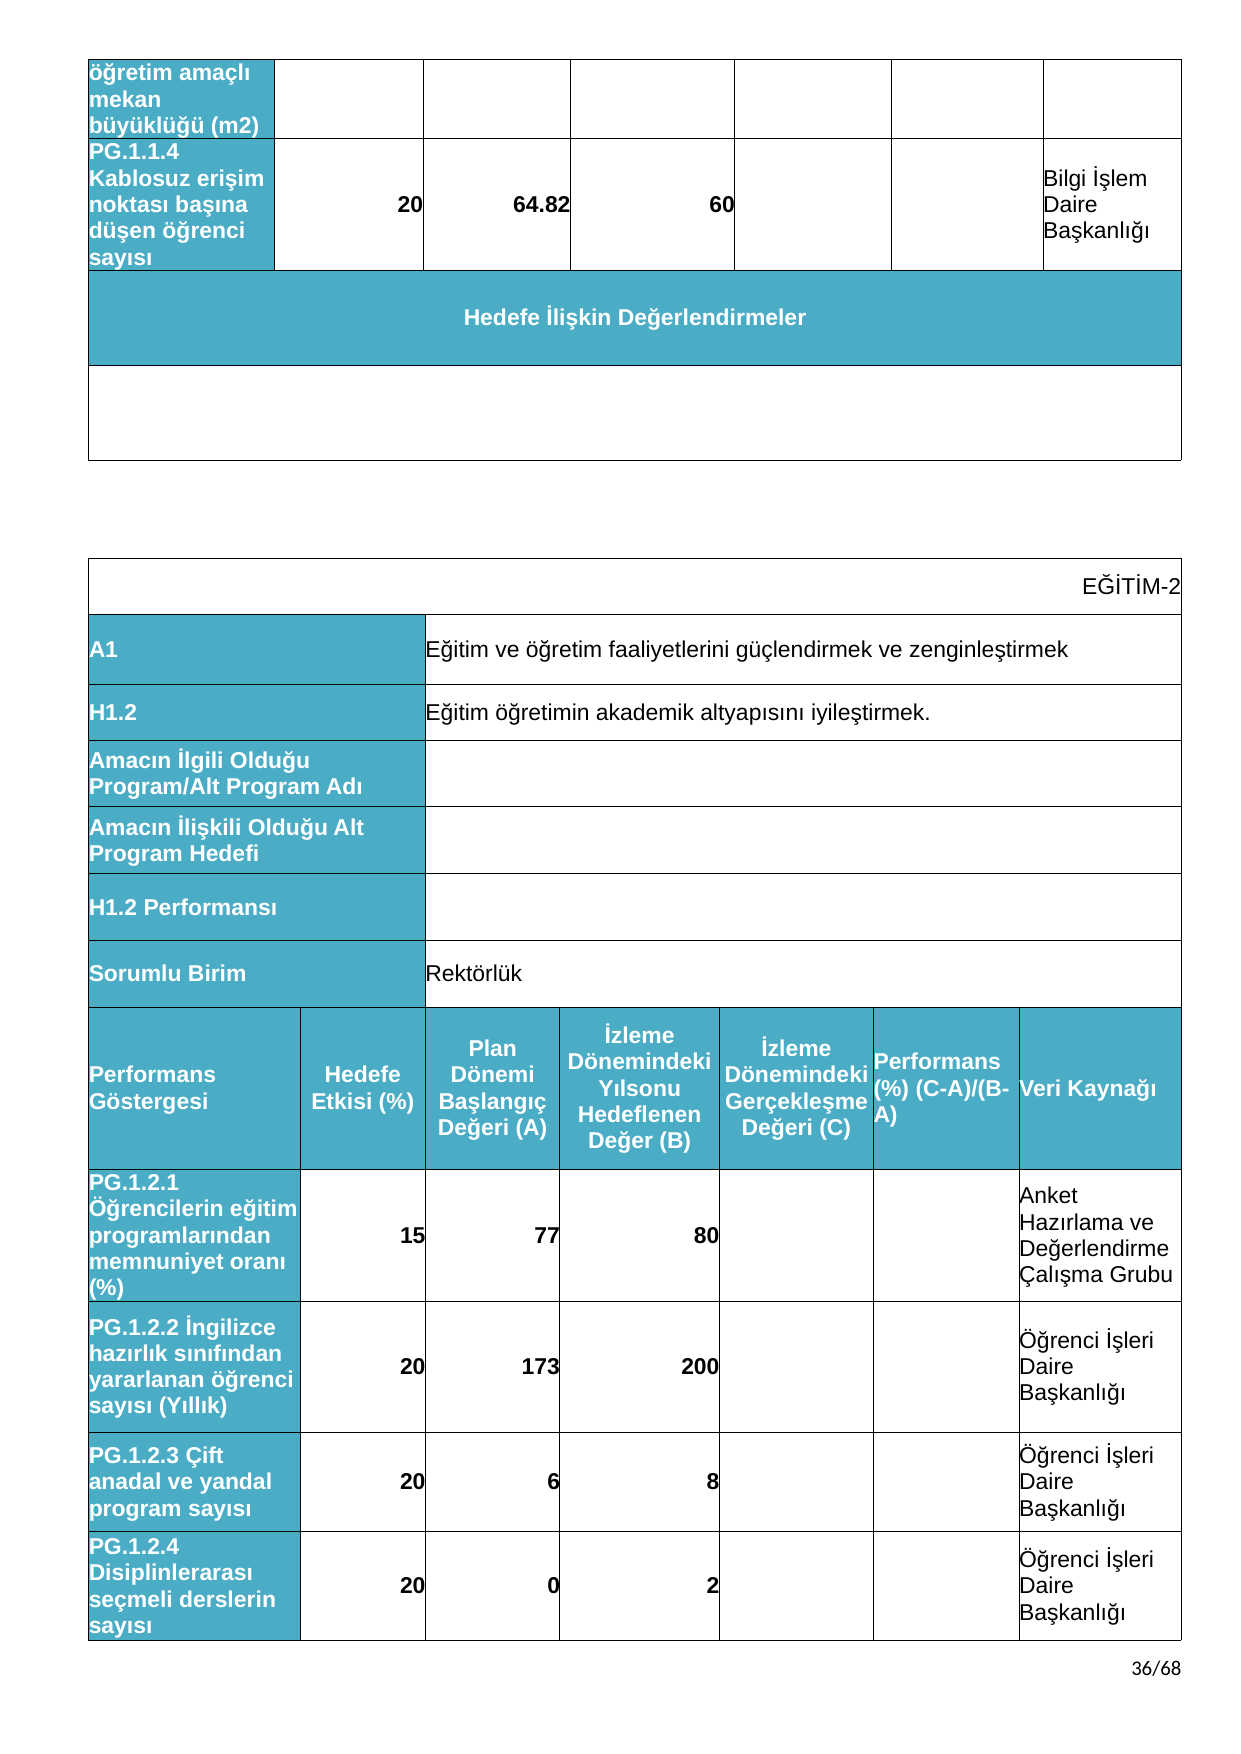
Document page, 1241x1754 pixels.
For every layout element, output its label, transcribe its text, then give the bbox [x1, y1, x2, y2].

table_cell 64,82 [424, 139, 570, 270]
table_cell [1044, 60, 1181, 138]
table_cell 20 [275, 139, 423, 270]
table_cell 20 [301, 1532, 425, 1640]
table_cell 2 [560, 1532, 719, 1640]
table_cell Hedefe İlişkin Değerlendirmeler [89, 271, 1181, 365]
table_cell A1 [89, 615, 425, 684]
table_cell [720, 1170, 873, 1301]
table_cell İzleme Dönemindeki Gerçekleşme Değeri (C) [720, 1008, 873, 1169]
table_cell öğretim amaçlı mekan büyüklüğü (m2) [89, 60, 274, 138]
table_cell Anket Hazırlama ve Değerlendirme Çalışma Grubu [1020, 1170, 1181, 1301]
table_cell Amacın İlişkili Olduğu Alt Program Hedefi [89, 807, 425, 873]
table_cell 15 [301, 1170, 425, 1301]
table_cell 8,47 [424, 60, 570, 138]
table_cell PG.1.2.3 Çift anadal ve yandal program sayısı [89, 1433, 300, 1531]
table_cell Performans Göstergesi [89, 1008, 300, 1169]
table_cell Eğitim ve öğretim faaliyetlerini güçlendirmek ve zenginleştirmek [426, 615, 1181, 684]
table_cell [874, 1170, 1019, 1301]
table_cell H1.2 Performansı [89, 874, 425, 940]
table_cell [720, 1532, 873, 1640]
table_cell 80 [560, 1170, 719, 1301]
table_cell 8,50 [571, 60, 734, 138]
table_cell [874, 1433, 1019, 1531]
table_cell [426, 807, 1181, 873]
table_cell [874, 1532, 1019, 1640]
table_cell 173 [426, 1302, 559, 1432]
table_cell [874, 1302, 1019, 1432]
table_cell 60 [571, 139, 734, 270]
table_cell [426, 741, 1181, 806]
table_cell [735, 139, 891, 270]
table_header EĞİTİM-2 [89, 559, 1181, 614]
table_cell [892, 60, 1043, 138]
table_cell 200 [560, 1302, 719, 1432]
table_cell PG.1.2.1 Öğrencilerin eğitim programlarından memnuniyet oranı (%) [89, 1170, 300, 1301]
table_cell [89, 366, 1181, 460]
table_cell 6 [426, 1433, 559, 1531]
table_cell [892, 139, 1043, 270]
table_cell Amacın İlgili Olduğu Program/Alt Program Adı [89, 741, 425, 806]
table_cell [720, 1302, 873, 1432]
table_cell Performans (%) (C-A)/(B-A) [874, 1008, 1019, 1169]
table_cell 20 [301, 1302, 425, 1432]
table_cell Eğitim öğretimin akademik altyapısını iyileştirmek. [426, 685, 1181, 740]
table_cell Rektörlük [426, 941, 1181, 1007]
table_cell İzleme Dönemindeki Yılsonu Hedeflenen Değer (B) [560, 1008, 719, 1169]
table_cell PG.1.2.2 İngilizce hazırlık sınıfından yararlanan öğrenci sayısı (Yıllık) [89, 1302, 300, 1432]
table_cell 8 [560, 1433, 719, 1531]
table_cell H1.2 [89, 685, 425, 740]
table_cell 0 [426, 1532, 559, 1640]
table_cell Bilgi İşlem Daire Başkanlığı [1044, 139, 1181, 270]
table_cell Öğrenci İşleri Daire Başkanlığı [1020, 1532, 1181, 1640]
table_cell [426, 874, 1181, 940]
table_cell 77 [426, 1170, 559, 1301]
table_cell Plan Dönemi Başlangıç Değeri (A) [426, 1008, 559, 1169]
table_cell Hedefe Etkisi (%) [301, 1008, 425, 1169]
table_cell [735, 60, 891, 138]
table_cell PG.1.2.4 Disiplinlerarası seçmeli derslerin sayısı [89, 1532, 300, 1640]
table_cell Veri Kaynağı [1020, 1008, 1181, 1169]
table_cell [275, 60, 423, 138]
table_cell Sorumlu Birim [89, 941, 425, 1007]
table_cell Öğrenci İşleri Daire Başkanlığı [1020, 1433, 1181, 1531]
table_cell PG.1.1.4 Kablosuz erişim noktası başına düşen öğrenci sayısı [89, 139, 274, 270]
table_cell 20 [301, 1433, 425, 1531]
table_cell [720, 1433, 873, 1531]
table_cell Öğrenci İşleri Daire Başkanlığı [1020, 1302, 1181, 1432]
